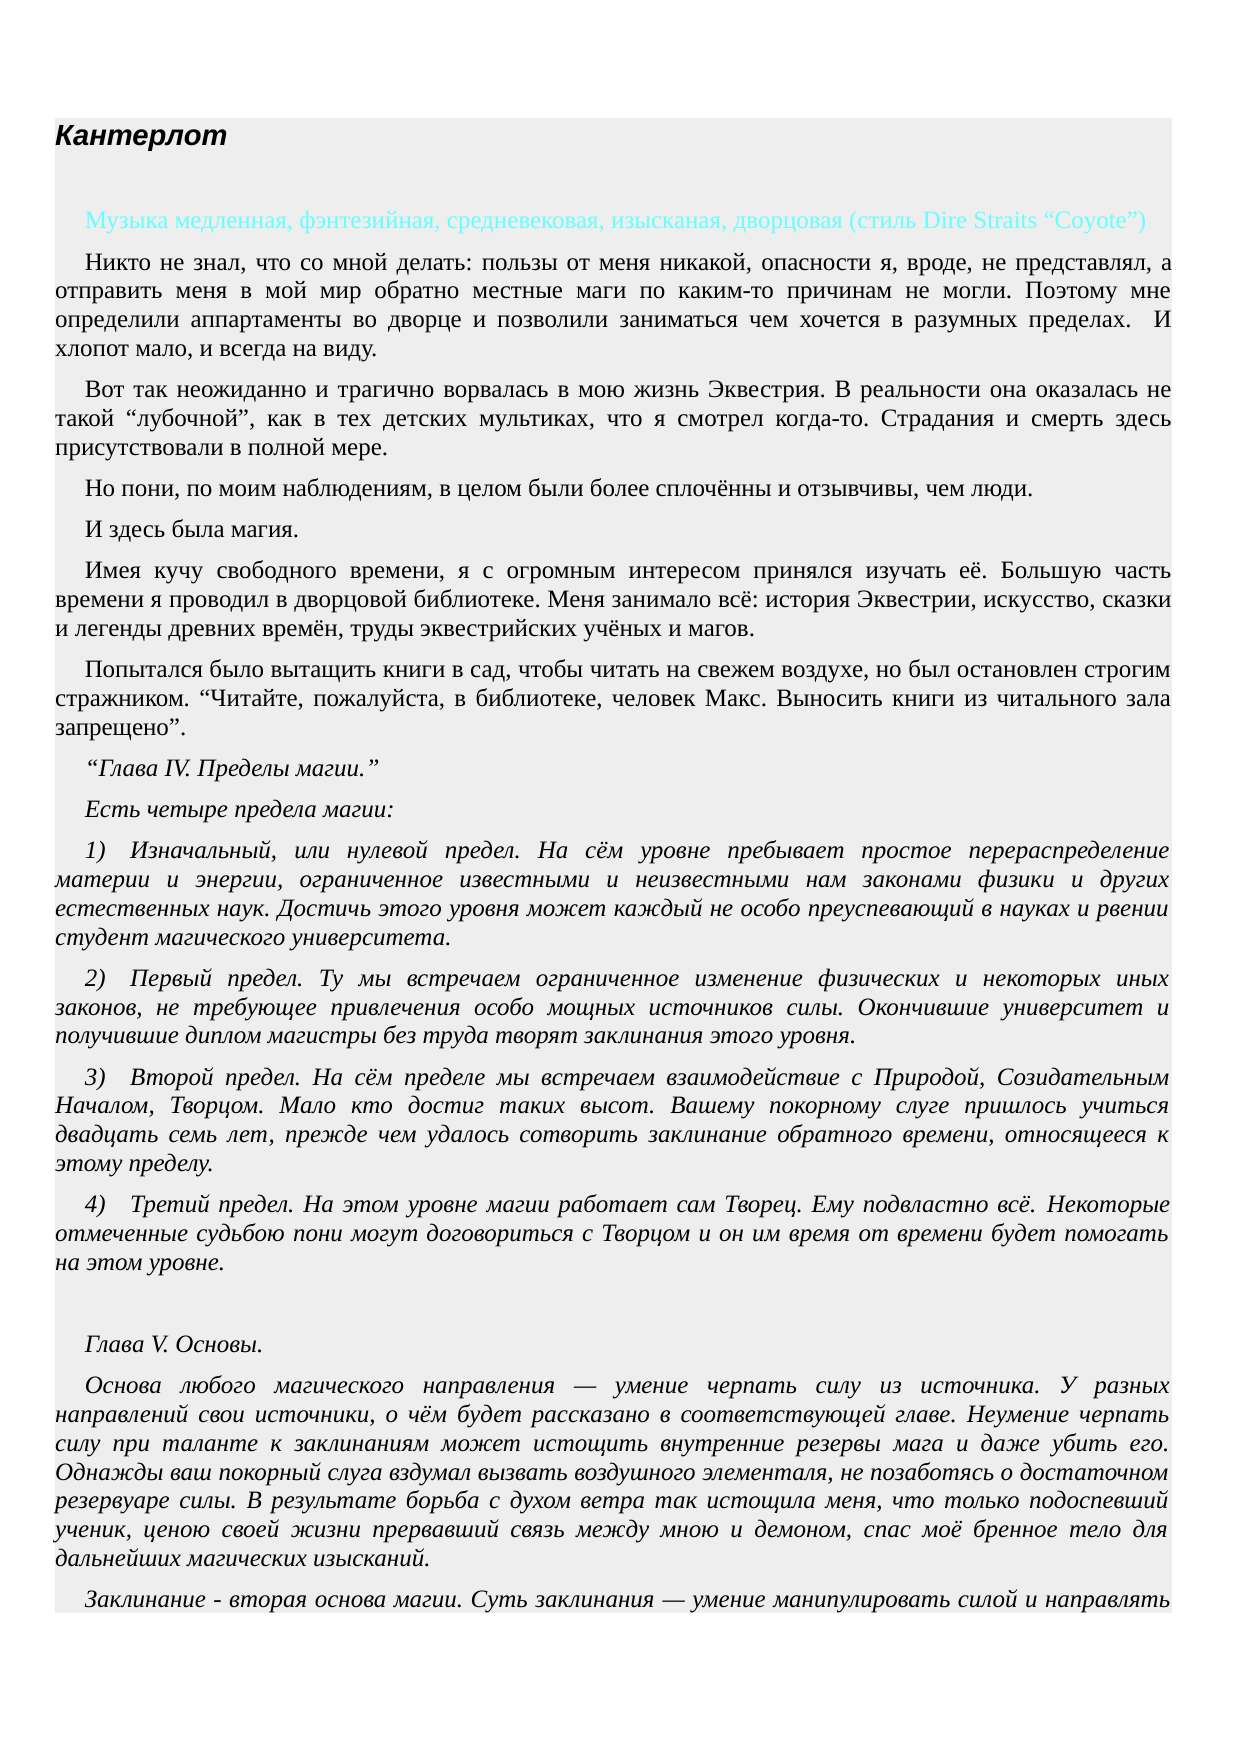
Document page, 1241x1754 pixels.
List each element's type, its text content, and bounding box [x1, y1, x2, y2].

list Второй предел. На сём пределе мы встречаем взаимодействие с Природой, Созидательным Началом, Творцом. Мало кто достиг таких высот. Вашему покорному слуге пришлось учиться двадцать семь лет, прежде чем удалось сотворить заклинание обратного времени, относящееся к этому пределу. [55, 1062, 1172, 1177]
subtitle Кантерлот [55, 118, 1172, 152]
list Первый предел. Ту мы встречаем ограниченное изменение физических и некоторых иных законов, не требующее привлечения особо мощных источников силы. Окончившие университет и получившие диплом магистры без труда творят заклинания этого уровня. [55, 963, 1172, 1049]
text Никто не знал, что со мной делать: пользы от меня никакой, опасности я, вроде, не представлял, а отправить меня в мой мир обратно местные маги по каким-то причинам не могли. Поэтому мне определили аппартаменты во дворце и позволили заниматься чем хочется в разумных пределах. И хлопот мало, и всегда на виду. [55, 247, 1172, 362]
text Попытался было вытащить книги в сад, чтобы читать на свежем воздухе, но был остановлен строгим стражником. “Читайте, пожалуйста, в библиотеке, человек Макс. Выносить книги из читального зала запрещено”. [55, 654, 1172, 740]
text Есть четыре предела магии: [55, 794, 1172, 823]
text Заклинание - вторая основа магии. Суть заклинания — умение манипулировать силой и направлять [55, 1584, 1172, 1613]
text Глава V. Основы. [55, 1329, 1172, 1358]
text Музыка медленная, фэнтезийная, средневековая, изысканая, дворцовая (стиль Dire Straits “Coyote”) [55, 205, 1172, 234]
text Но пони, по моим наблюдениям, в целом были более сплочённы и отзывчивы, чем люди. [55, 473, 1172, 502]
text Основа любого магического направления — умение черпать силу из источника. У разных направлений свои источники, о чём будет рассказано в соответствующей главе. Неумение черпать силу при таланте к заклинаниям может истощить внутренние резервы мага и даже убить его. Однажды ваш покорный слуга вздумал вызвать воздушного элементаля, не позаботясь о достаточном резервуаре силы. В результате борьба с духом ветра так истощила меня, что только подоспевший ученик, ценою своей жизни прервавший связь между мною и демоном, спас моё бренное тело для дальнейших магических изысканий. [55, 1370, 1172, 1572]
text И здесь была магия. [55, 514, 1172, 543]
text Имея кучу свободного времени, я с огромным интересом принялся изучать её. Большую часть времени я проводил в дворцовой библиотеке. Меня занимало всё: история Эквестрии, искусство, сказки и легенды древних времён, труды эквестрийских учёных и магов. [55, 555, 1172, 642]
list Третий предел. На этом уровне магии работает сам Творец. Ему подвластно всё. Некоторые отмеченные судьбою пони могут договориться с Творцом и он им время от времени будет помогать на этом уровне. [55, 1189, 1172, 1275]
list Изначальный, или нулевой предел. На сём уровне пребывает простое перераспределение материи и энергии, ограниченное известными и неизвестными нам законами физики и других естественных наук. Достичь этого уровня может каждый не особо преуспевающий в науках и рвении студент магического университета. [55, 835, 1172, 950]
text “Глава IV. Пределы магии.” [55, 753, 1172, 782]
text Вот так неожиданно и трагично ворвалась в мою жизнь Эквестрия. В реальности она оказалась не такой “лубочной”, как в тех детских мультиках, что я смотрел когда-то. Страдания и смерть здесь присутствовали в полной мере. [55, 374, 1172, 460]
